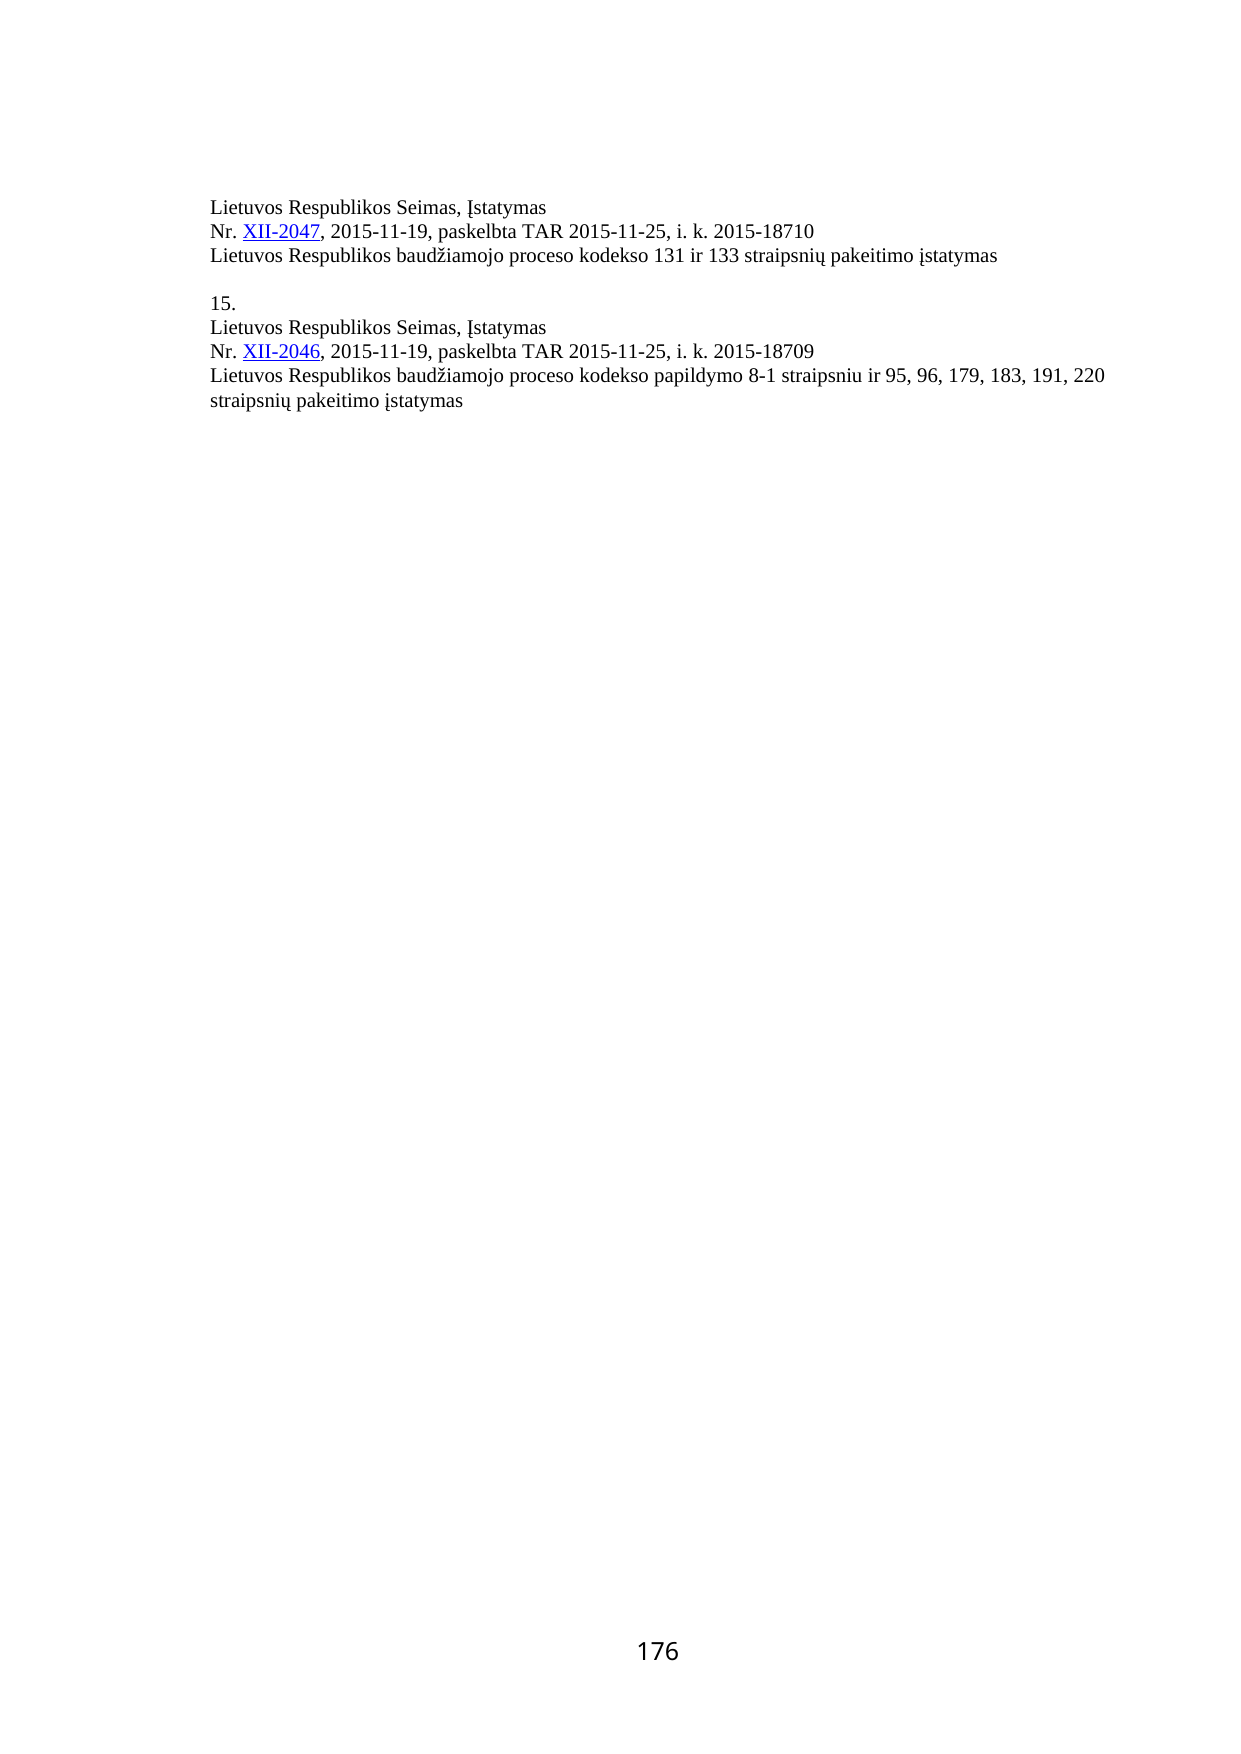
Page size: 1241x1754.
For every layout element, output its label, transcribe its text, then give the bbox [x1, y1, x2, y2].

text Lietuvos Respublikos baudžiamojo proceso kodekso 131 ir 133 straipsnių pakeitimo įstatymas [210, 243, 1106, 267]
text Lietuvos Respublikos baudžiamojo proceso kodekso papildymo 8-1 straipsniu ir 95, 96, 179, 183, 191, 220 straipsnių pakeitimo įstatymas [210, 363, 1106, 412]
text 15. [210, 291, 1106, 315]
text Nr. XII-2046, 2015-11-19, paskelbta TAR 2015-11-25, i. k. 2015-18709 [210, 339, 1106, 363]
text Lietuvos Respublikos Seimas, Įstatymas [210, 195, 1106, 219]
text Lietuvos Respublikos Seimas, Įstatymas [210, 315, 1106, 339]
text Nr. XII-2047, 2015-11-19, paskelbta TAR 2015-11-25, i. k. 2015-18710 [210, 219, 1106, 243]
